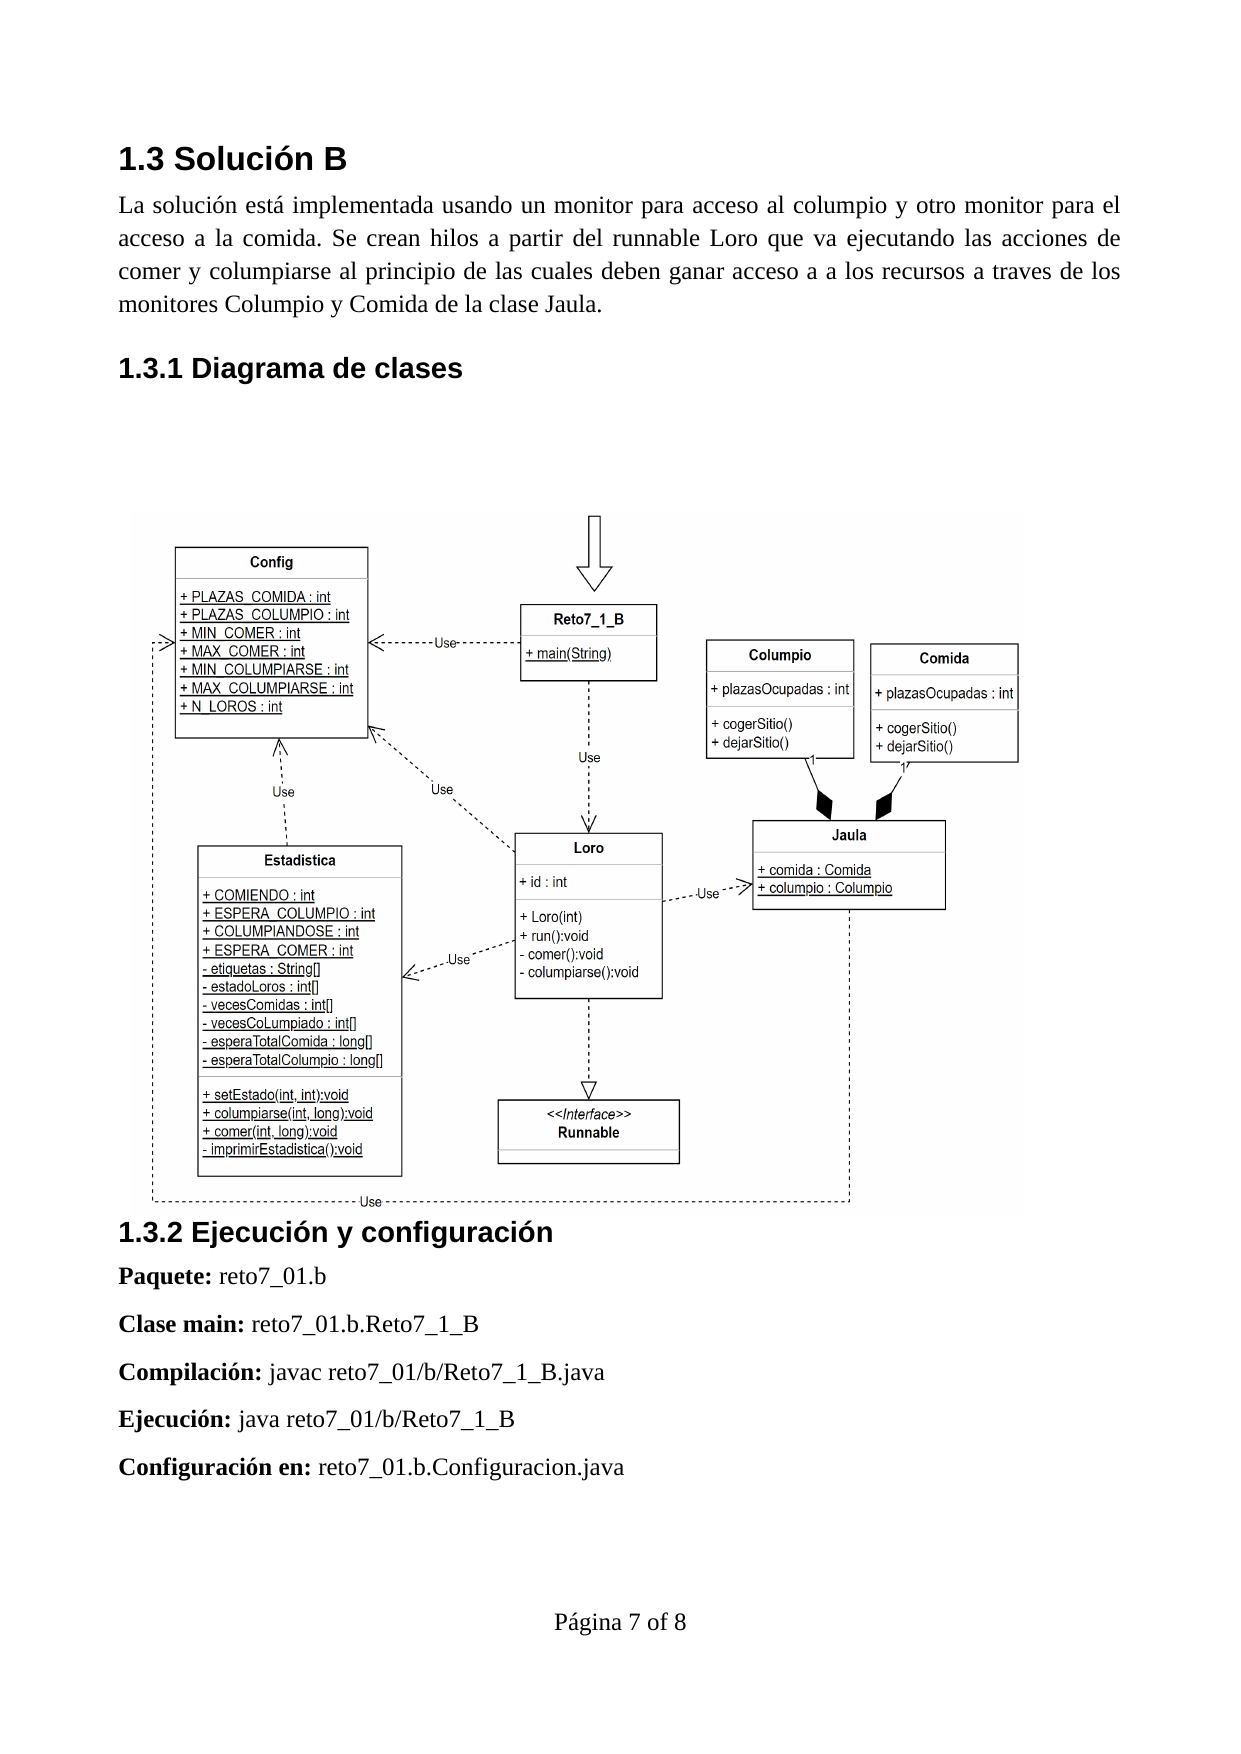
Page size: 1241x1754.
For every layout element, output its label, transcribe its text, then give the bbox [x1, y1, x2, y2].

subtitle 1.3.1 Diagrama de clases [118, 351, 1122, 385]
picture [130, 509, 1024, 1216]
text Compilación: javac reto7_01/b/Reto7_1_B.java [118, 1357, 1122, 1385]
text Paquete: reto7_01.b [118, 1261, 1122, 1290]
text Configuración en: reto7_01.b.Configuracion.java [118, 1452, 1122, 1481]
text Ejecución: java reto7_01/b/Reto7_1_B [118, 1404, 1122, 1433]
subtitle 1.3.2 Ejecución y configuración [118, 1216, 1122, 1249]
text Clase main: reto7_01.b.Reto7_1_B [118, 1309, 1122, 1338]
text La solución está implementada usando un monitor para acceso al columpio y otro monitor para el acceso a la comida. Se crean hilos a partir del runnable Loro que va ejecutando las acciones de comer y columpiarse al principio de las cuales deben ganar acceso a a los recursos a traves de los monitores Columpio y Comida de la clase Jaula. [118, 190, 1122, 318]
subtitle 1.3 Solución B [118, 139, 1122, 177]
